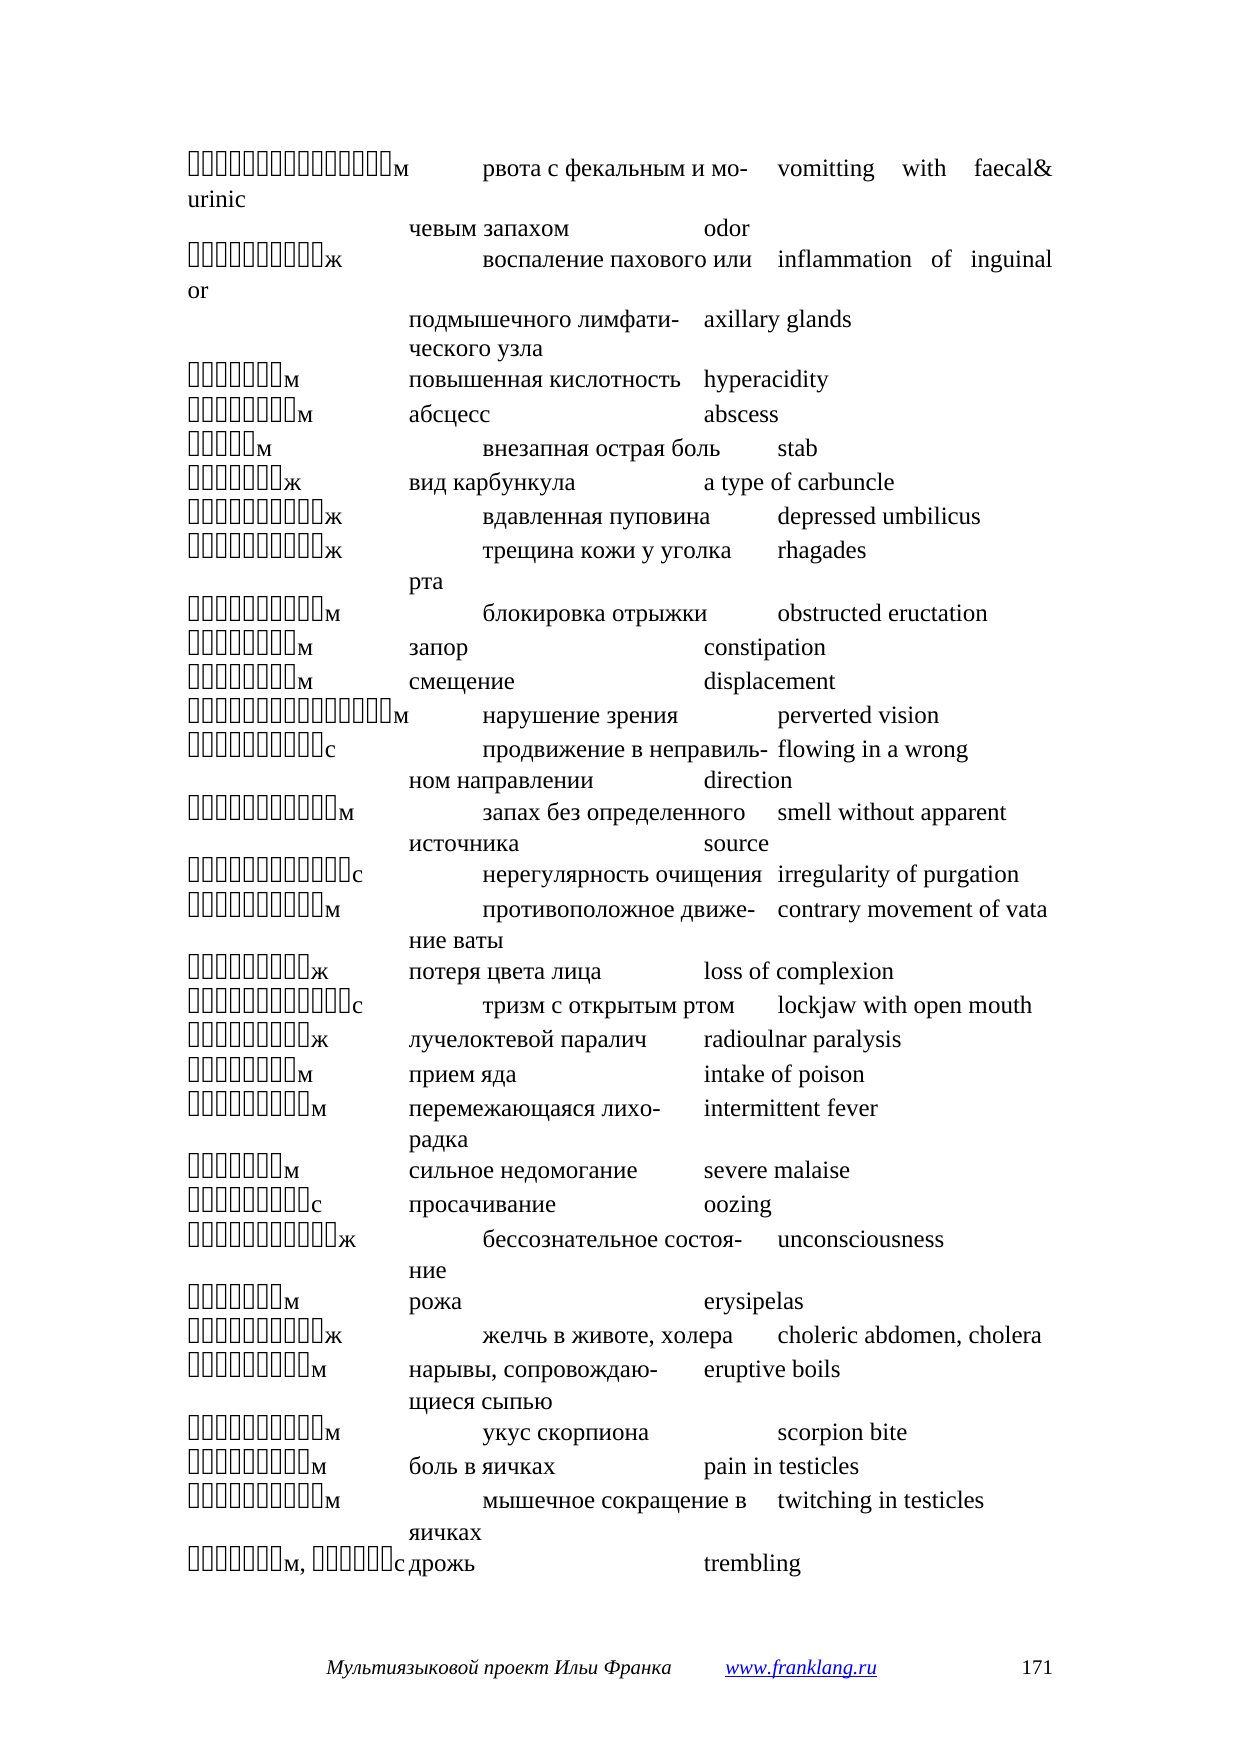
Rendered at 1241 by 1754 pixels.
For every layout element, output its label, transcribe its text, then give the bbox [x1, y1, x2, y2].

text рта [187, 566, 1053, 595]
text ние [187, 1255, 1053, 1284]
text ж вид карбункула a type of carbuncle [187, 464, 1053, 498]
text ж вдавленная пуповина depressed umbilicus [187, 498, 1053, 532]
text м сильное недомогание severe malaise [187, 1153, 1053, 1187]
text м запах без определенного smell without apparent [187, 794, 1053, 828]
text м повышенная кислотность hyperacidity [187, 362, 1053, 396]
text чевым запахом odor [187, 213, 1053, 242]
text подмышечного лимфати- axillary glands [187, 304, 1053, 333]
text ж воспаление пахового или inflammation of inguinal or [187, 242, 1053, 304]
text ж лучелоктевой паралич radioulnar paralysis [187, 1022, 1053, 1056]
text ж трещина кожи у уголка rhagades [187, 532, 1053, 566]
text м смещение displacement [187, 663, 1053, 697]
text м укус скорпиона scorpion bite [187, 1415, 1053, 1449]
text м, c дрожь trembling [187, 1546, 1053, 1580]
text яичках [187, 1517, 1053, 1546]
text м перемежающаяся лихо- intermittent fever [187, 1090, 1053, 1124]
text м мышечное сокращение в twitching in testicles [187, 1483, 1053, 1517]
text ж желчь в животе, холера choleric abdomen, cholera [187, 1318, 1053, 1352]
text м нарушение зрения perverted vision [187, 697, 1053, 731]
text м рвота с фекальным и мо- vomitting with faecal& urinic [187, 150, 1053, 213]
text ние ваты [187, 925, 1053, 954]
text м боль в яичках pain in testicles [187, 1449, 1053, 1483]
text м нарывы, сопровождаю- eruptive boils [187, 1352, 1053, 1386]
text источника source [187, 828, 1053, 857]
text ном направлении direction [187, 765, 1053, 794]
text м запор constipation [187, 629, 1053, 663]
text ж бессознательное состоя- unconsciousness [187, 1221, 1053, 1255]
text м блокировка отрыжки obstructed eructation [187, 595, 1053, 629]
text ческого узла [187, 333, 1053, 362]
text м рожа erysipelas [187, 1284, 1053, 1318]
text м абсцесс abscess [187, 396, 1053, 430]
text м противоположное движе- contrary movement of vata [187, 891, 1053, 925]
text щиеся сыпью [187, 1386, 1053, 1415]
text радка [187, 1124, 1053, 1153]
text ж потеря цвета лица loss of complexion [187, 954, 1053, 988]
text с нерегулярность очищения irregularity of purgation [187, 857, 1053, 891]
text м прием яда intake of poison [187, 1056, 1053, 1090]
text с тризм с открытым ртом lockjaw with open mouth [187, 988, 1053, 1022]
text м внезапная острая боль stab [187, 430, 1053, 464]
text с продвижение в неправиль- flowing in a wrong [187, 731, 1053, 765]
text с просачивание oozing [187, 1187, 1053, 1221]
